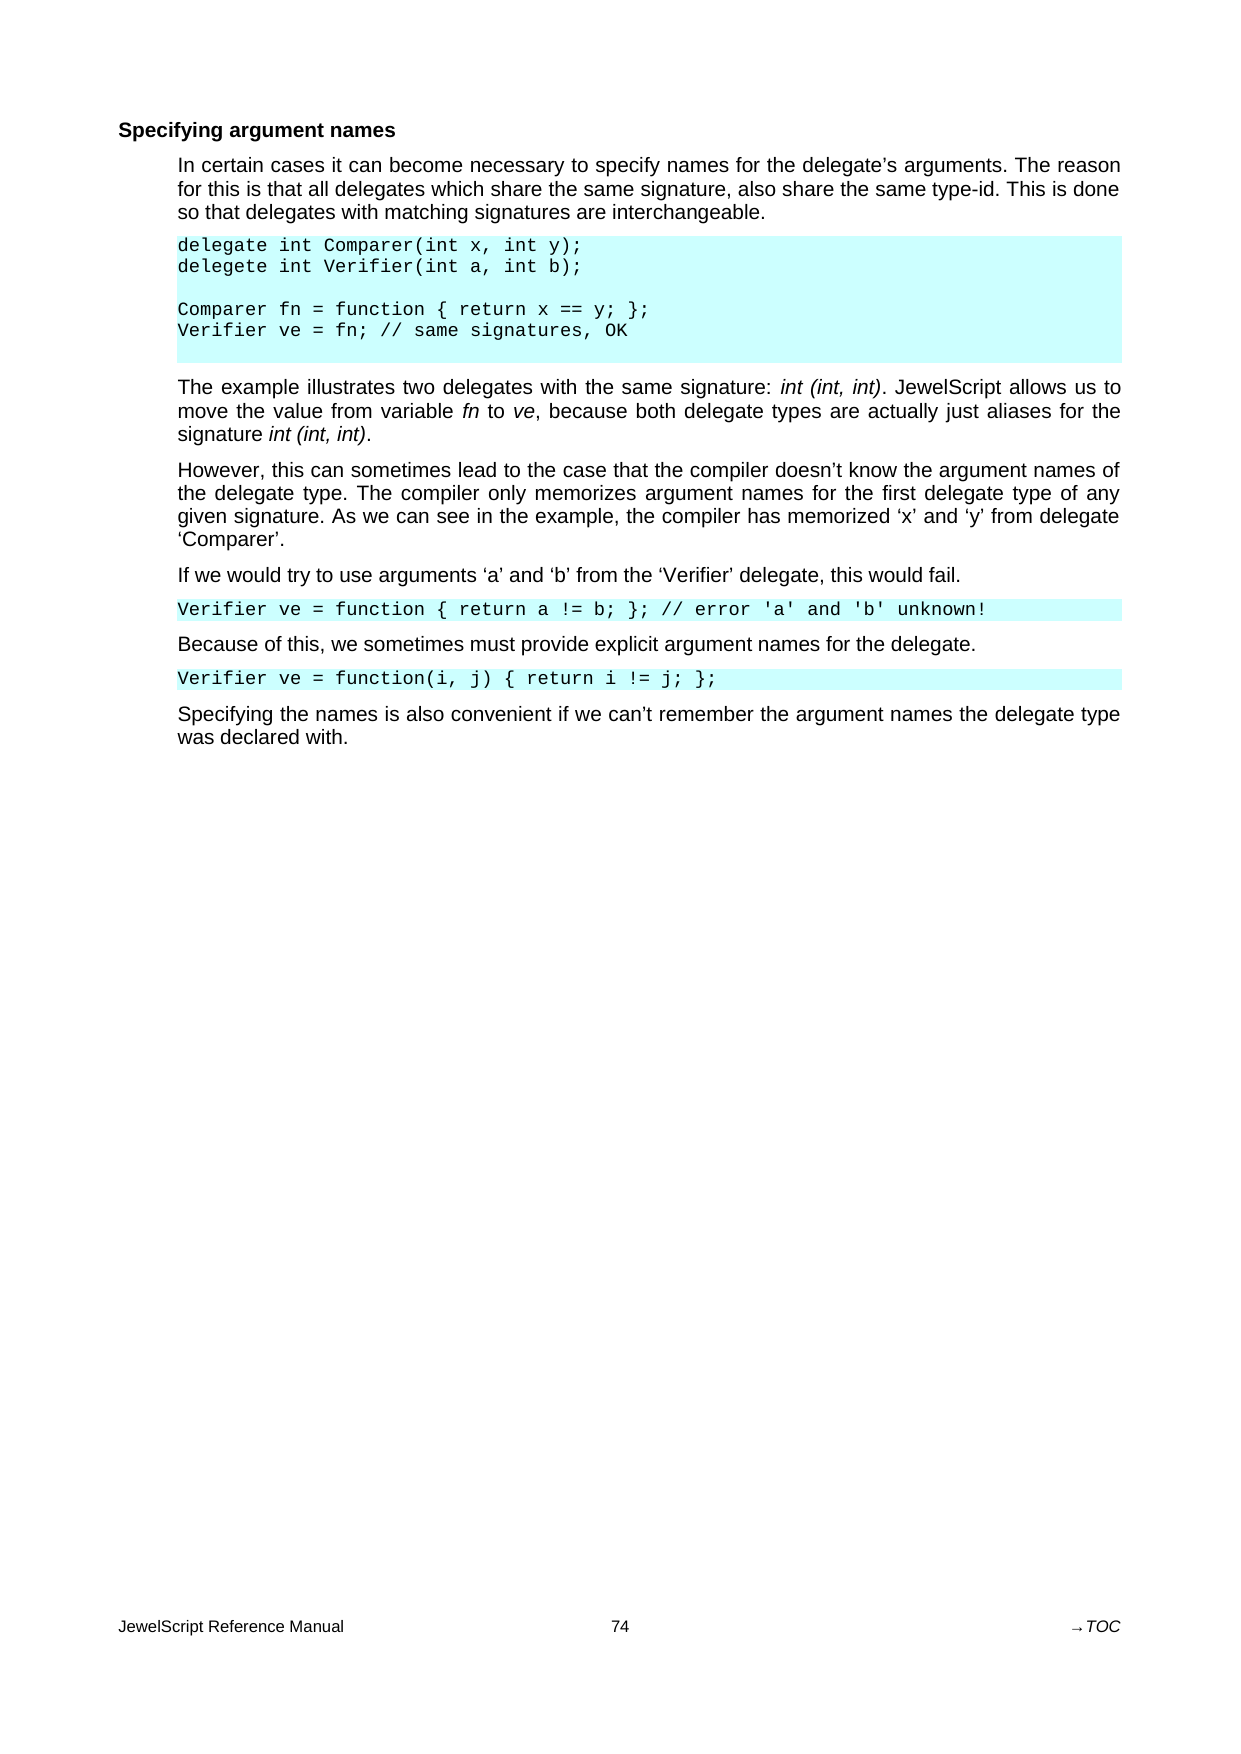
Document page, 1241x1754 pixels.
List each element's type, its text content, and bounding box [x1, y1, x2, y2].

text Specifying the names is also convenient if we can’t remember the argument names the delegate type was declared with. [177, 702, 1122, 749]
subtitle Specifying argument names [118, 118, 1122, 141]
text If we would try to use arguments ‘a’ and ‘b’ from the ‘Verifier’ delegate, this would fail. [177, 563, 1122, 587]
text In certain cases it can become necessary to specify names for the delegate’s arguments. The reason for this is that all delegates which share the same signature, also share the same type-id. This is done so that delegates with matching signatures are interchangeable. [177, 154, 1122, 223]
text delegate int Comparer(int x, int y); delegete int Verifier(int a, int b); Comparer fn = function { return x == y; }; Verifier ve = fn; // same signatures, OK [177, 236, 1122, 363]
text However, this can sometimes lead to the case that the compiler doesn’t know the argument names of the delegate type. The compiler only memorizes argument names for the first delegate type of any given signature. As we can see in the example, the compiler has memorized ‘x’ and ‘y’ from delegate ‘Comparer’. [177, 458, 1122, 551]
text The example illustrates two delegates with the same signature: int (int, int). JewelScript allows us to move the value from variable fn to ve, because both delegate types are actually just aliases for the signature int (int, int). [177, 376, 1122, 446]
text Because of this, we sometimes must provide explicit argument names for the delegate. [177, 633, 1122, 656]
text Verifier ve = function { return a != b; }; // error 'a' and 'b' unknown! [177, 599, 1122, 621]
text Verifier ve = function(i, j) { return i != j; }; [177, 669, 1122, 690]
